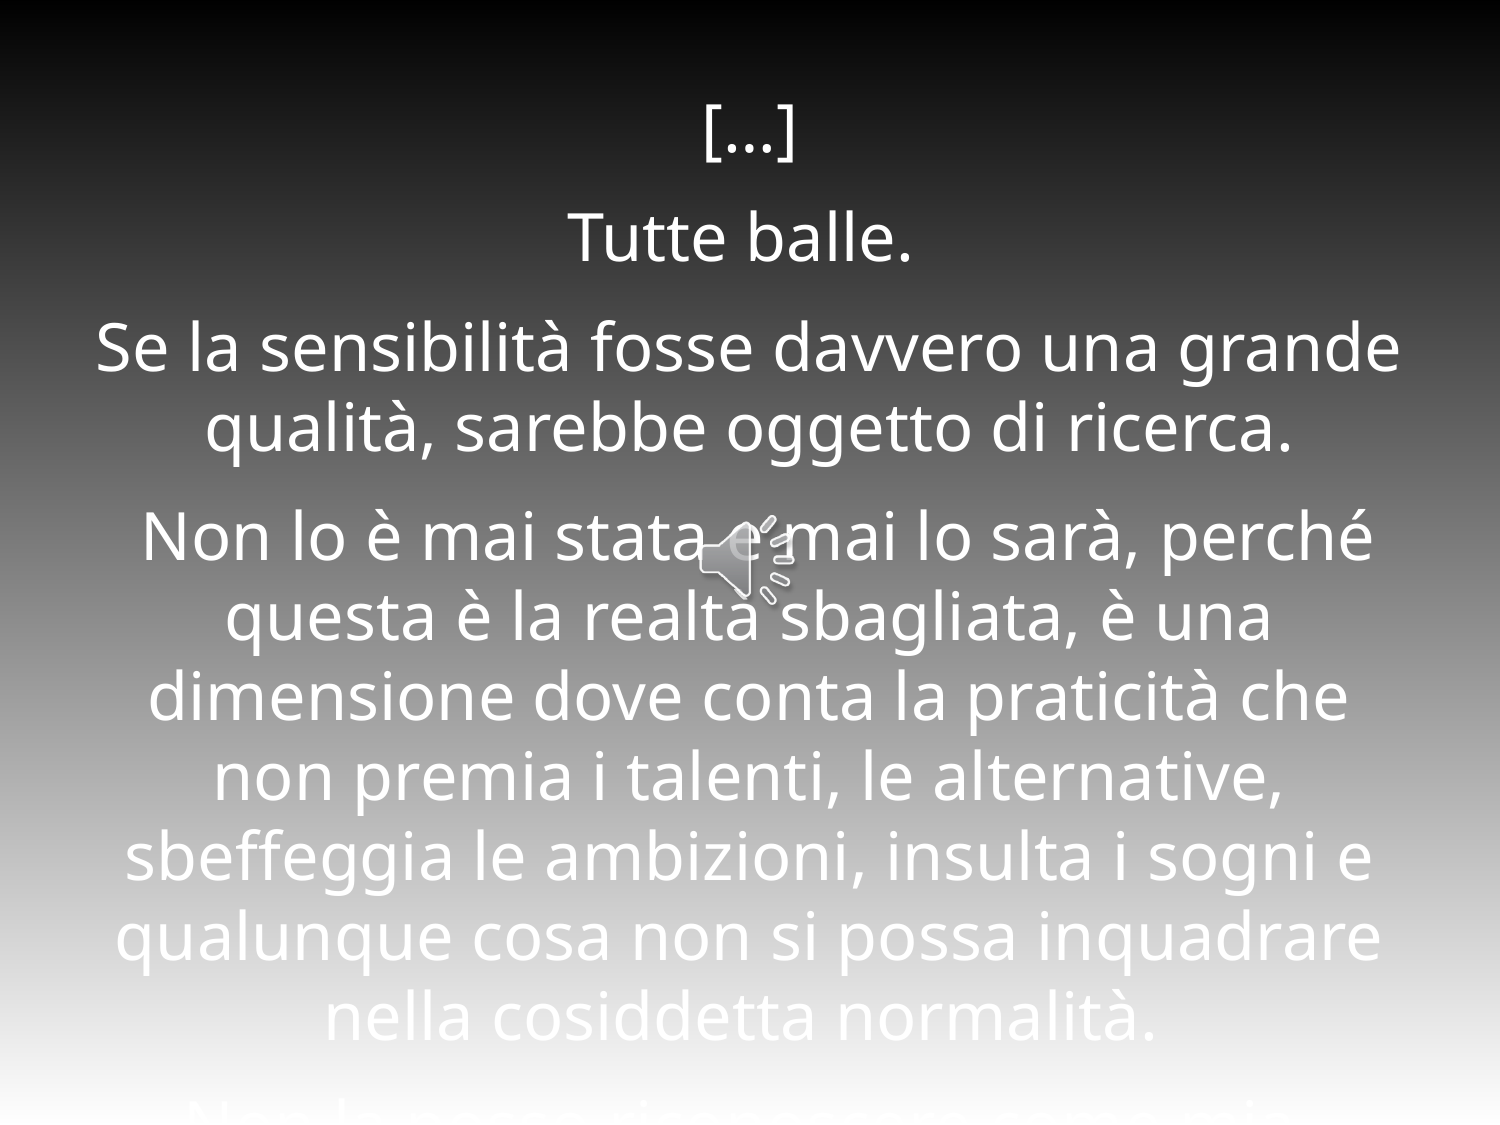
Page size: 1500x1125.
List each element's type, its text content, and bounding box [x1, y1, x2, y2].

picture [699, 512, 800, 613]
list […] Tutte balle. Se la sensibilità fosse davvero una grande qualità, sarebbe oggetto di ricerca. Non lo è mai stata e mai lo sarà, perché questa è la realtà sbagliata, è una dimensione dove conta la praticità che non premia i talenti, le alternative, sbeffeggia le ambizioni, insulta i sogni e qualunque cosa non si possa inquadrare nella cosiddetta normalità. Non la posso riconoscere come mia. […] [75, 78, 1425, 1059]
